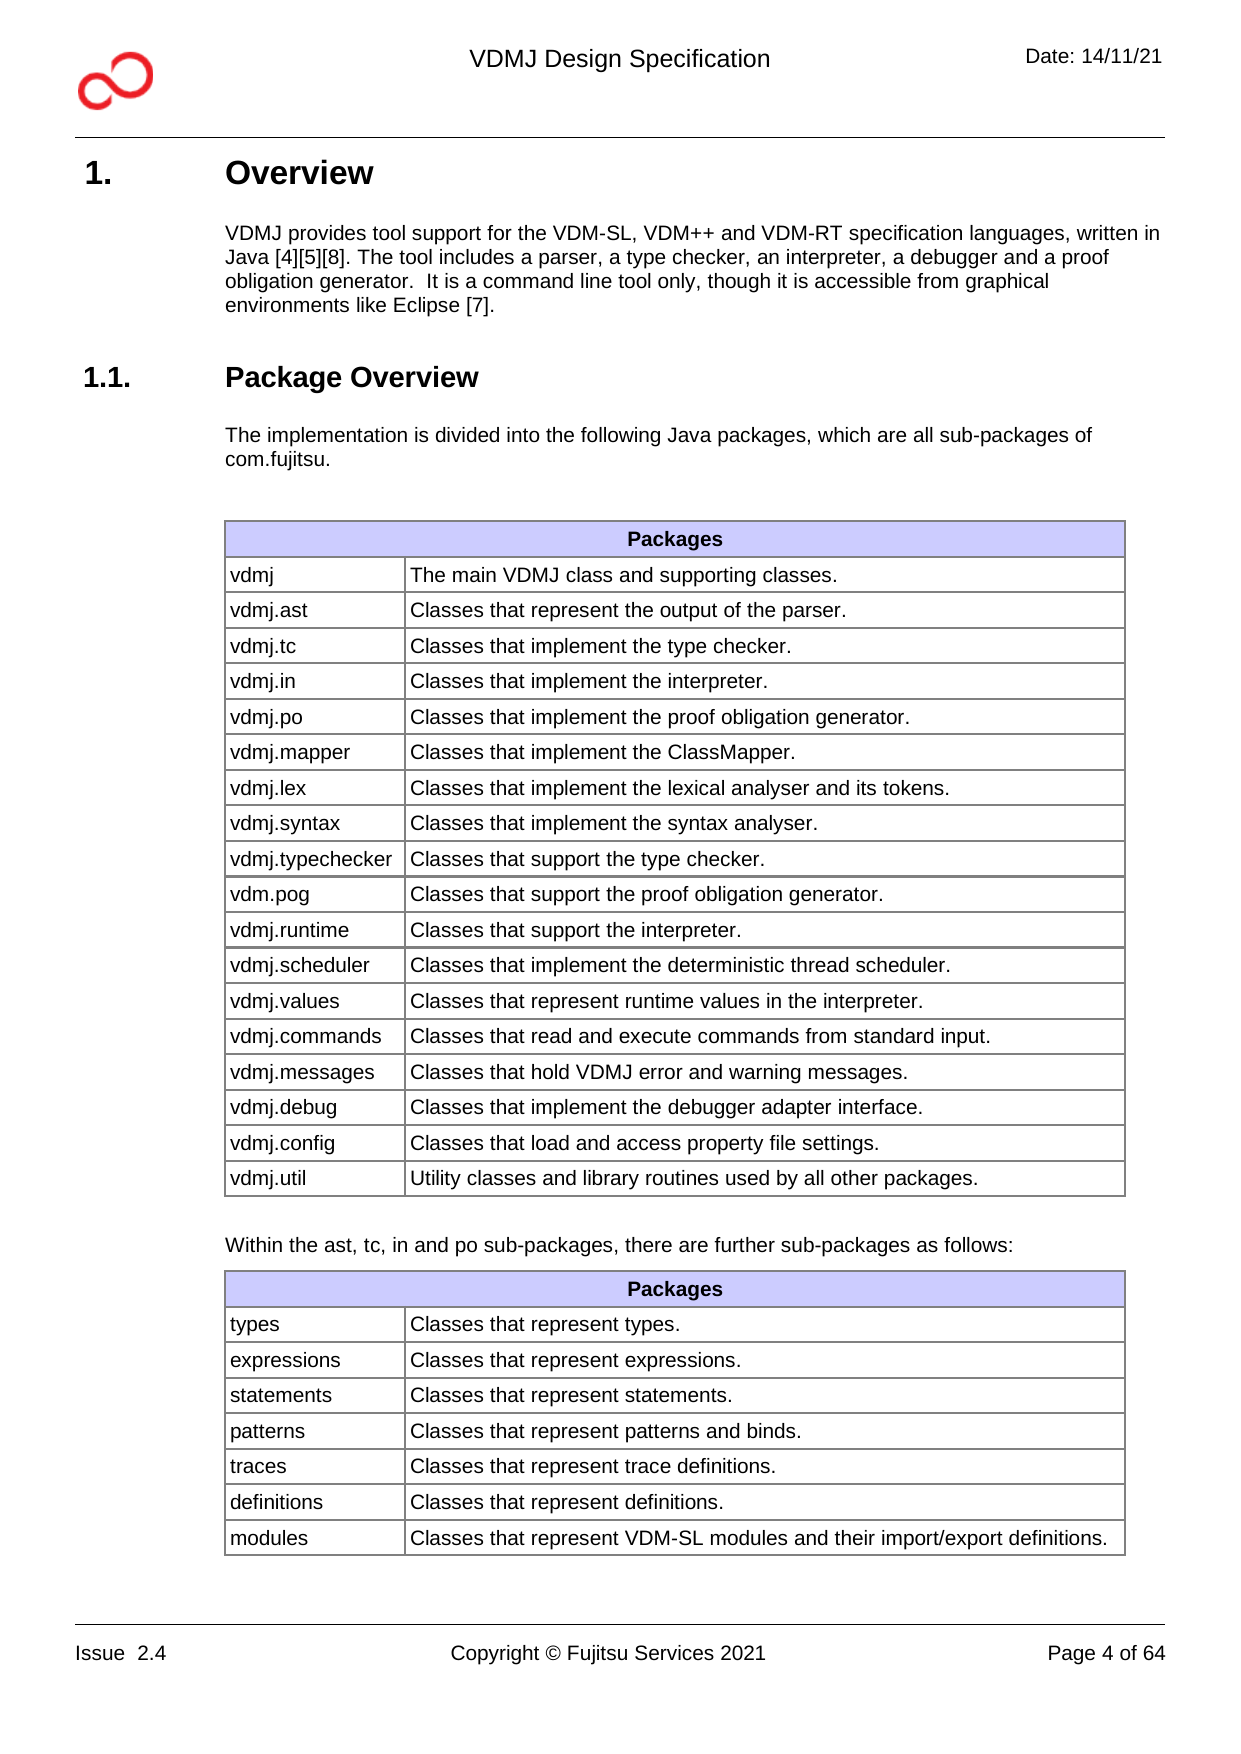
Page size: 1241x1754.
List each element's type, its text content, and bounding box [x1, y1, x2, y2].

table_cell vdmj.tc [226, 629, 404, 662]
subtitle Package Overview [75, 360, 1165, 393]
picture [78, 44, 153, 120]
table_cell vdmj.util [226, 1162, 404, 1195]
table_cell vdmj.ast [226, 593, 404, 627]
table_cell Classes that implement the syntax analyser. [406, 806, 1124, 840]
table_cell vdmj [226, 558, 404, 591]
table_cell Classes that implement the lexical analyser and its tokens. [406, 771, 1124, 804]
table_cell Classes that support the proof obligation generator. [406, 878, 1124, 911]
table_cell traces [226, 1450, 404, 1483]
table_cell Classes that hold VDMJ error and warning messages. [406, 1055, 1124, 1088]
table_cell expressions [226, 1343, 404, 1377]
table_cell The main VDMJ class and supporting classes. [406, 558, 1124, 591]
table_cell vdmj.in [226, 664, 404, 698]
table_cell Classes that implement the ClassMapper. [406, 735, 1124, 769]
table_cell vdmj.scheduler [226, 949, 404, 982]
table_cell patterns [226, 1414, 404, 1448]
table_cell Classes that represent trace definitions. [406, 1450, 1124, 1483]
table_cell Classes that support the interpreter. [406, 913, 1124, 946]
table_cell Classes that support the type checker. [406, 842, 1124, 875]
table_header Packages [226, 1272, 1124, 1306]
table_cell statements [226, 1379, 404, 1412]
table_cell Utility classes and library routines used by all other packages. [406, 1162, 1124, 1195]
table_cell Classes that represent statements. [406, 1379, 1124, 1412]
table_cell modules [226, 1521, 404, 1554]
table_cell Classes that represent expressions. [406, 1343, 1124, 1377]
table_cell vdmj.values [226, 984, 404, 1017]
table_cell vdmj.runtime [226, 913, 404, 946]
table_cell types [226, 1308, 404, 1341]
table_cell vdmj.messages [226, 1055, 404, 1088]
table_cell vdmj.syntax [226, 806, 404, 840]
table_cell vdmj.config [226, 1126, 404, 1159]
table_cell Classes that represent patterns and binds. [406, 1414, 1124, 1448]
text VDMJ provides tool support for the VDM-SL, VDM++ and VDM-RT specification languages, written in Java [4][5][8]. The tool includes a parser, a type checker, an interpreter, a debugger and a proof obligation generator. It is a command line tool only, though it is accessible from graphical environments like Eclipse [7]. [225, 221, 1165, 317]
subtitle Overview [75, 153, 1165, 191]
table_cell Classes that load and access property file settings. [406, 1126, 1124, 1159]
table_cell vdm.pog [226, 878, 404, 911]
table_cell Classes that represent definitions. [406, 1485, 1124, 1519]
table_cell Classes that represent types. [406, 1308, 1124, 1341]
table_cell vdmj.lex [226, 771, 404, 804]
table_cell vdmj.commands [226, 1020, 404, 1053]
table_cell Classes that represent the output of the parser. [406, 593, 1124, 627]
table_cell Classes that implement the debugger adapter interface. [406, 1091, 1124, 1124]
table_cell Classes that implement the type checker. [406, 629, 1124, 662]
table_cell vdmj.typechecker [226, 842, 404, 875]
table_cell vdmj.mapper [226, 735, 404, 769]
table_cell Classes that implement the deterministic thread scheduler. [406, 949, 1124, 982]
table_cell Classes that represent runtime values in the interpreter. [406, 984, 1124, 1017]
table_cell Classes that implement the proof obligation generator. [406, 700, 1124, 733]
table_cell definitions [226, 1485, 404, 1519]
table_cell vdmj.po [226, 700, 404, 733]
text The implementation is divided into the following Java packages, which are all sub-packages of com.fujitsu. [225, 423, 1165, 471]
table_header Packages [226, 522, 1124, 556]
table_cell vdmj.debug [226, 1091, 404, 1124]
table_cell Classes that read and execute commands from standard input. [406, 1020, 1124, 1053]
text Within the ast, tc, in and po sub-packages, there are further sub-packages as follows: [225, 1234, 1165, 1258]
table_cell Classes that represent VDM-SL modules and their import/export definitions. [406, 1521, 1124, 1554]
table_cell Classes that implement the interpreter. [406, 664, 1124, 698]
